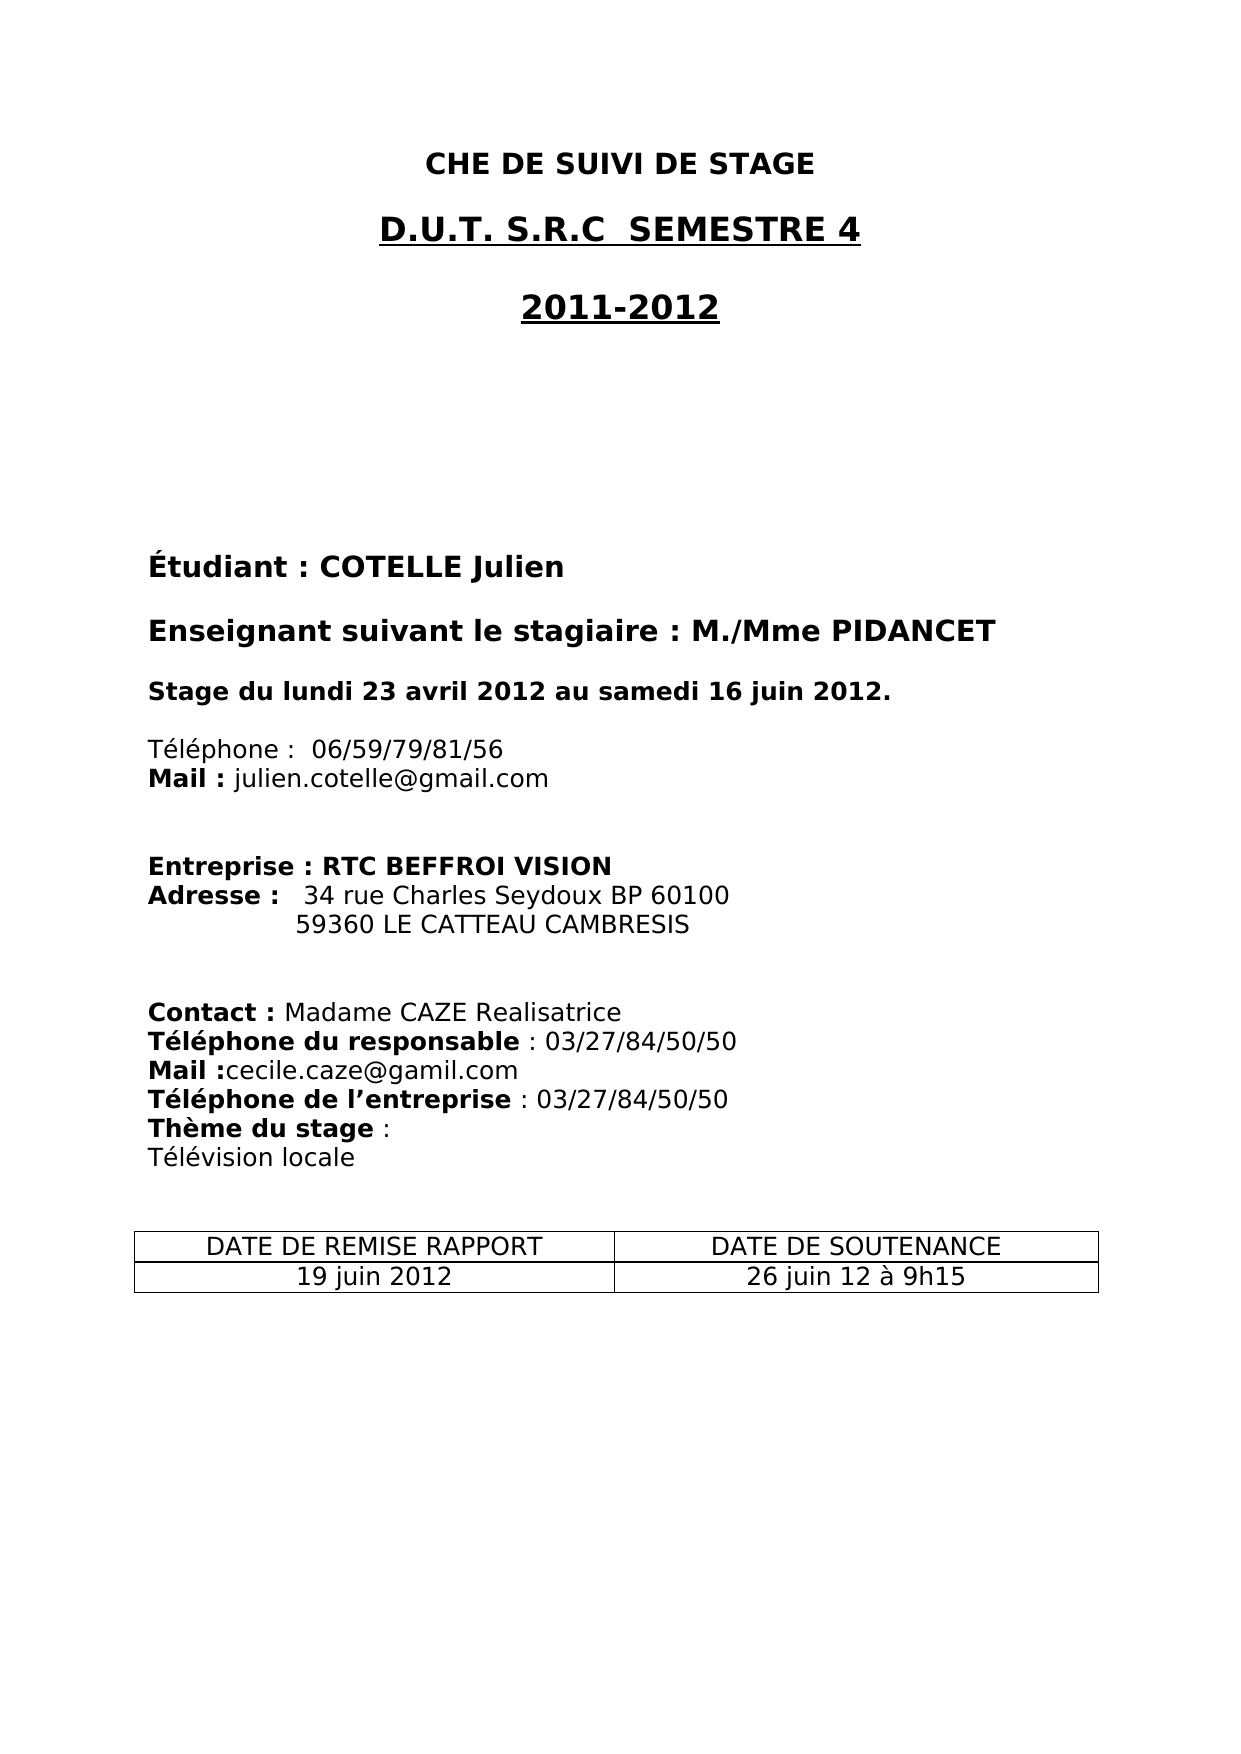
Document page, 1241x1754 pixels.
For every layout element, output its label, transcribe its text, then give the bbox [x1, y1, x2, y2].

text Stage du lundi 23 avril 2012 au samedi 16 juin 2012. [148, 677, 1093, 706]
text CHE DE SUIVI DE STAGE [148, 148, 1093, 182]
text Adresse : 34 rue Charles Seydoux BP 60100 [148, 881, 1093, 910]
table_header DATE DE REMISE RAPPORT [135, 1232, 614, 1261]
text 2011-2012 [148, 288, 1093, 327]
text Thème du stage : [148, 1114, 1093, 1144]
text Enseignant suivant le stagiaire : M./Mme PIDANCET [148, 614, 1093, 648]
text Entreprise : RTC BEFFROI VISION [148, 852, 1093, 881]
text Étudiant : COTELLE Julien [148, 551, 1093, 585]
text D.U.T. S.R.C SEMESTRE 4 [148, 211, 1093, 249]
text Téléphone du responsable : 03/27/84/50/50 [148, 1027, 1093, 1056]
text Mail : julien.cotelle@gmail.com [148, 764, 1093, 794]
table_cell 19 juin 2012 [135, 1263, 614, 1292]
text Téléphone : 06/59/79/81/56 [148, 735, 1093, 764]
table_cell 26 juin 12 à 9h15 [615, 1263, 1098, 1292]
text Téléphone de l’entreprise : 03/27/84/50/50 [148, 1085, 1093, 1114]
table_header DATE DE SOUTENANCE [615, 1232, 1098, 1261]
text Mail :cecile.caze@gamil.com [148, 1056, 1093, 1085]
text Télévision locale [148, 1144, 1093, 1173]
text Contact : Madame CAZE Realisatrice [148, 998, 1093, 1027]
text 59360 LE CATTEAU CAMBRESIS [148, 910, 1093, 939]
